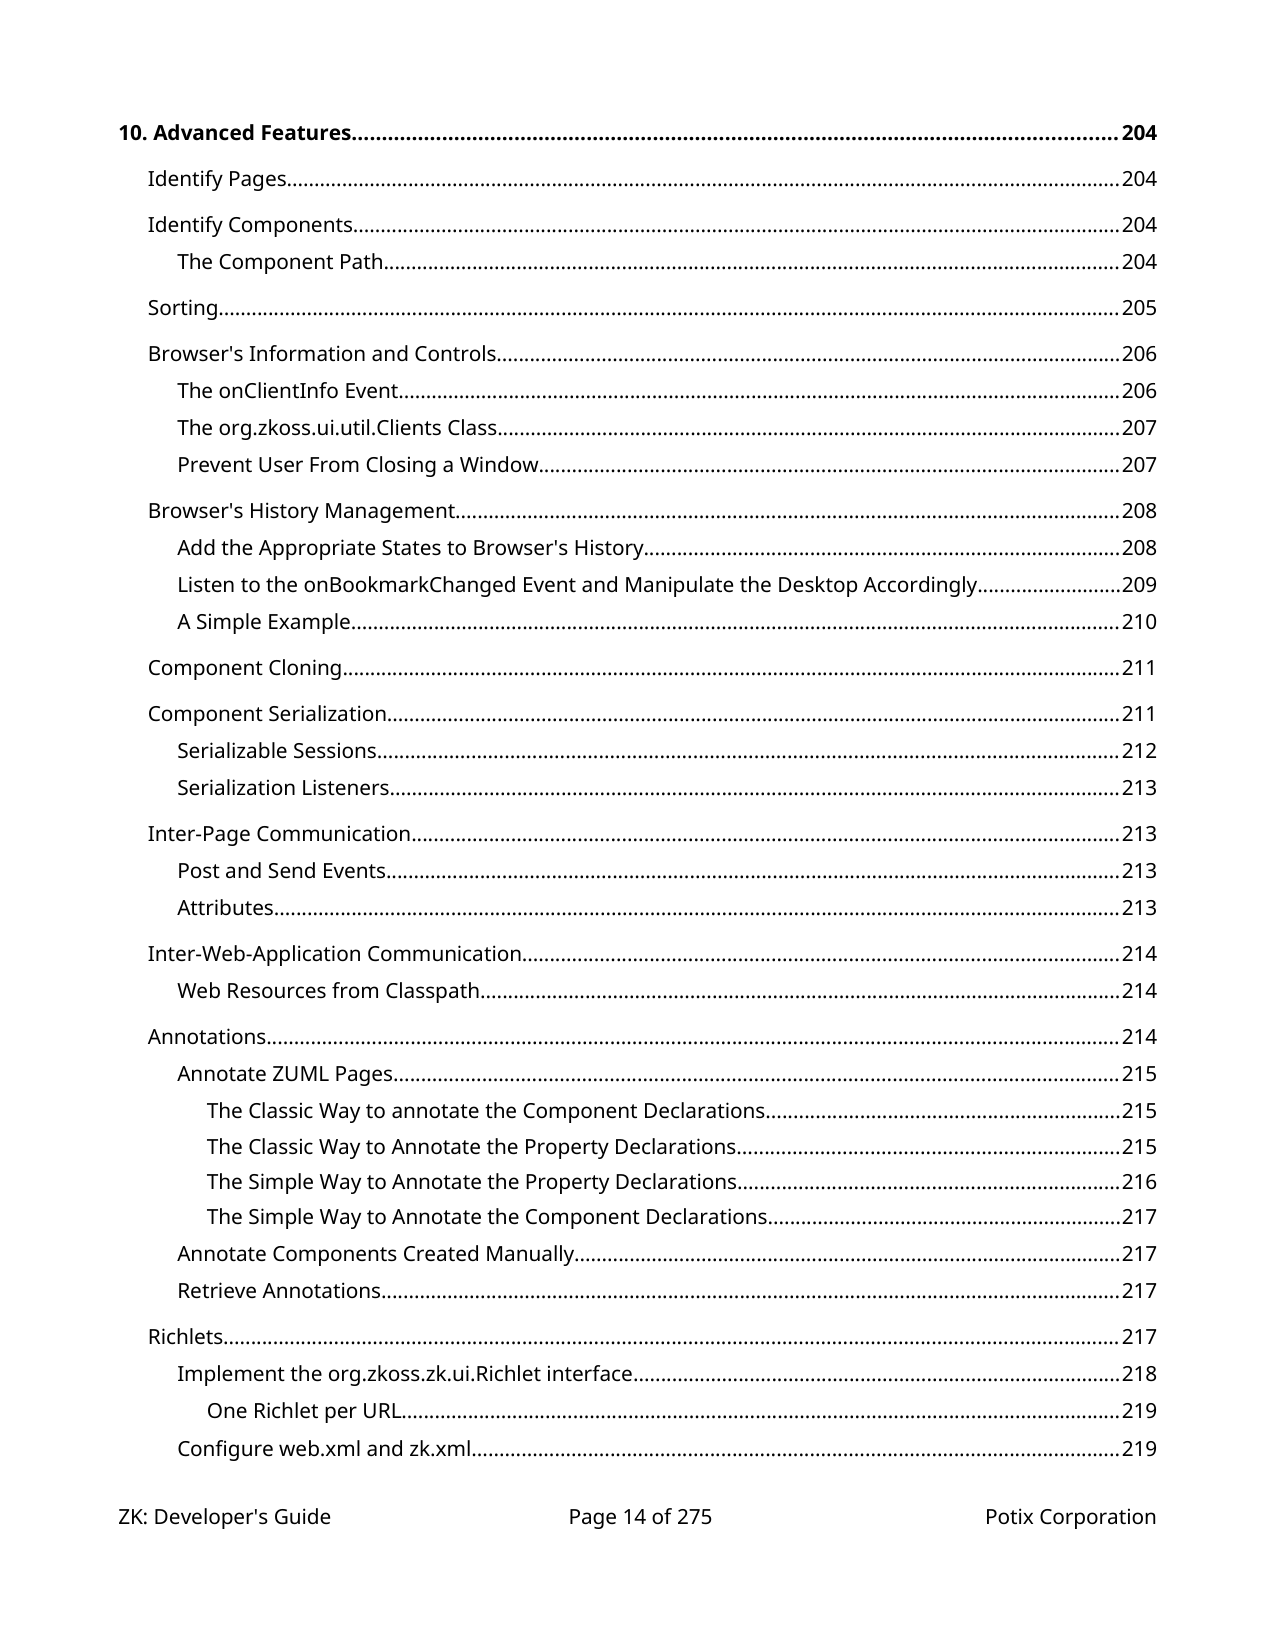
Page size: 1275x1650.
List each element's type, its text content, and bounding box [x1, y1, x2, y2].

text Attributes 213 [177, 893, 1157, 922]
text Annotations 214 [148, 1022, 1157, 1051]
text Browser's Information and Controls 206 [148, 339, 1157, 367]
text A Simple Example 210 [177, 607, 1157, 636]
text The Component Path 204 [177, 247, 1157, 275]
text The onClientInfo Event 206 [177, 376, 1157, 404]
text Web Resources from Classpath 214 [177, 977, 1157, 1005]
text The Simple Way to Annotate the Property Declarations 216 [207, 1167, 1157, 1195]
text Identify Components 204 [148, 210, 1157, 238]
text Serializable Sessions 212 [177, 736, 1157, 764]
text 10. Advanced Features 204 [118, 118, 1157, 146]
text Richlets 217 [148, 1322, 1157, 1351]
text Add the Appropriate States to Browser's History 208 [177, 533, 1157, 561]
text Implement the org.zkoss.zk.ui.Richlet interface 218 [177, 1359, 1157, 1388]
text Browser's History Management 208 [148, 496, 1157, 524]
text Component Cloning 211 [148, 653, 1157, 682]
text Configure web.xml and zk.xml 219 [177, 1434, 1157, 1462]
text Retrieve Annotations 217 [177, 1276, 1157, 1305]
text The Classic Way to annotate the Component Declarations 215 [207, 1097, 1157, 1125]
text Sorting 205 [148, 293, 1157, 321]
text Listen to the onBookmarkChanged Event and Manipulate the Desktop Accordingly 209 [177, 570, 1157, 598]
text Annotate Components Created Manually 217 [177, 1239, 1157, 1268]
text Post and Send Events 213 [177, 856, 1157, 885]
text Inter-Web-Application Communication 214 [148, 939, 1157, 968]
text Identify Pages 204 [148, 164, 1157, 192]
text The Classic Way to Annotate the Property Declarations 215 [207, 1132, 1157, 1160]
text One Richlet per URL 219 [207, 1397, 1157, 1425]
text Component Serialization 211 [148, 699, 1157, 727]
text Annotate ZUML Pages 215 [177, 1059, 1157, 1088]
text Serialization Listeners 213 [177, 773, 1157, 802]
text The Simple Way to Annotate the Component Declarations 217 [207, 1202, 1157, 1231]
text The org.zkoss.ui.util.Clients Class 207 [177, 413, 1157, 441]
text Inter-Page Communication 213 [148, 819, 1157, 848]
text Prevent User From Closing a Window 207 [177, 450, 1157, 478]
